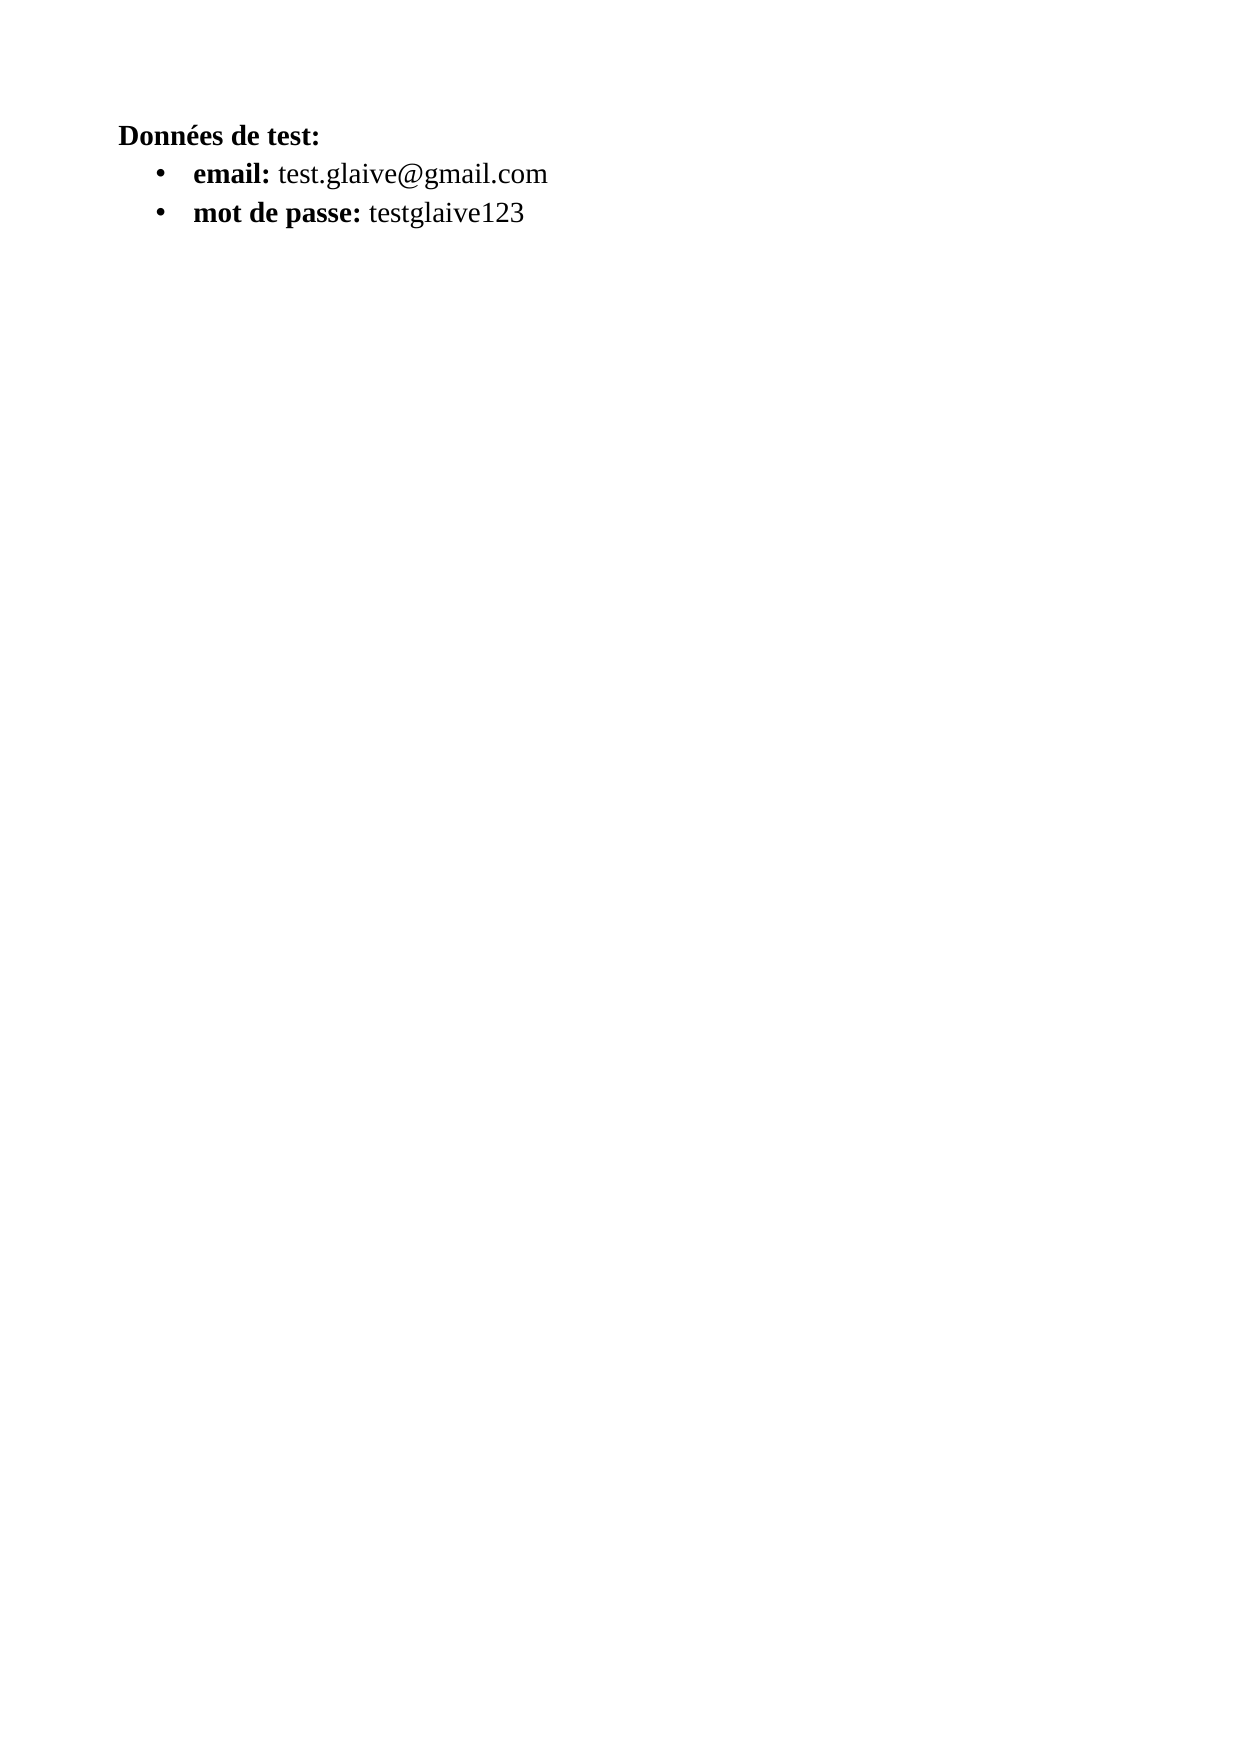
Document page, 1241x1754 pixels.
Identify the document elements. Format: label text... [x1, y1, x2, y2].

text Données de test: [118, 118, 1122, 152]
list email: test.glaive@gmail.com [156, 157, 1122, 190]
list mot de passe: testglaive123 [156, 195, 1122, 229]
